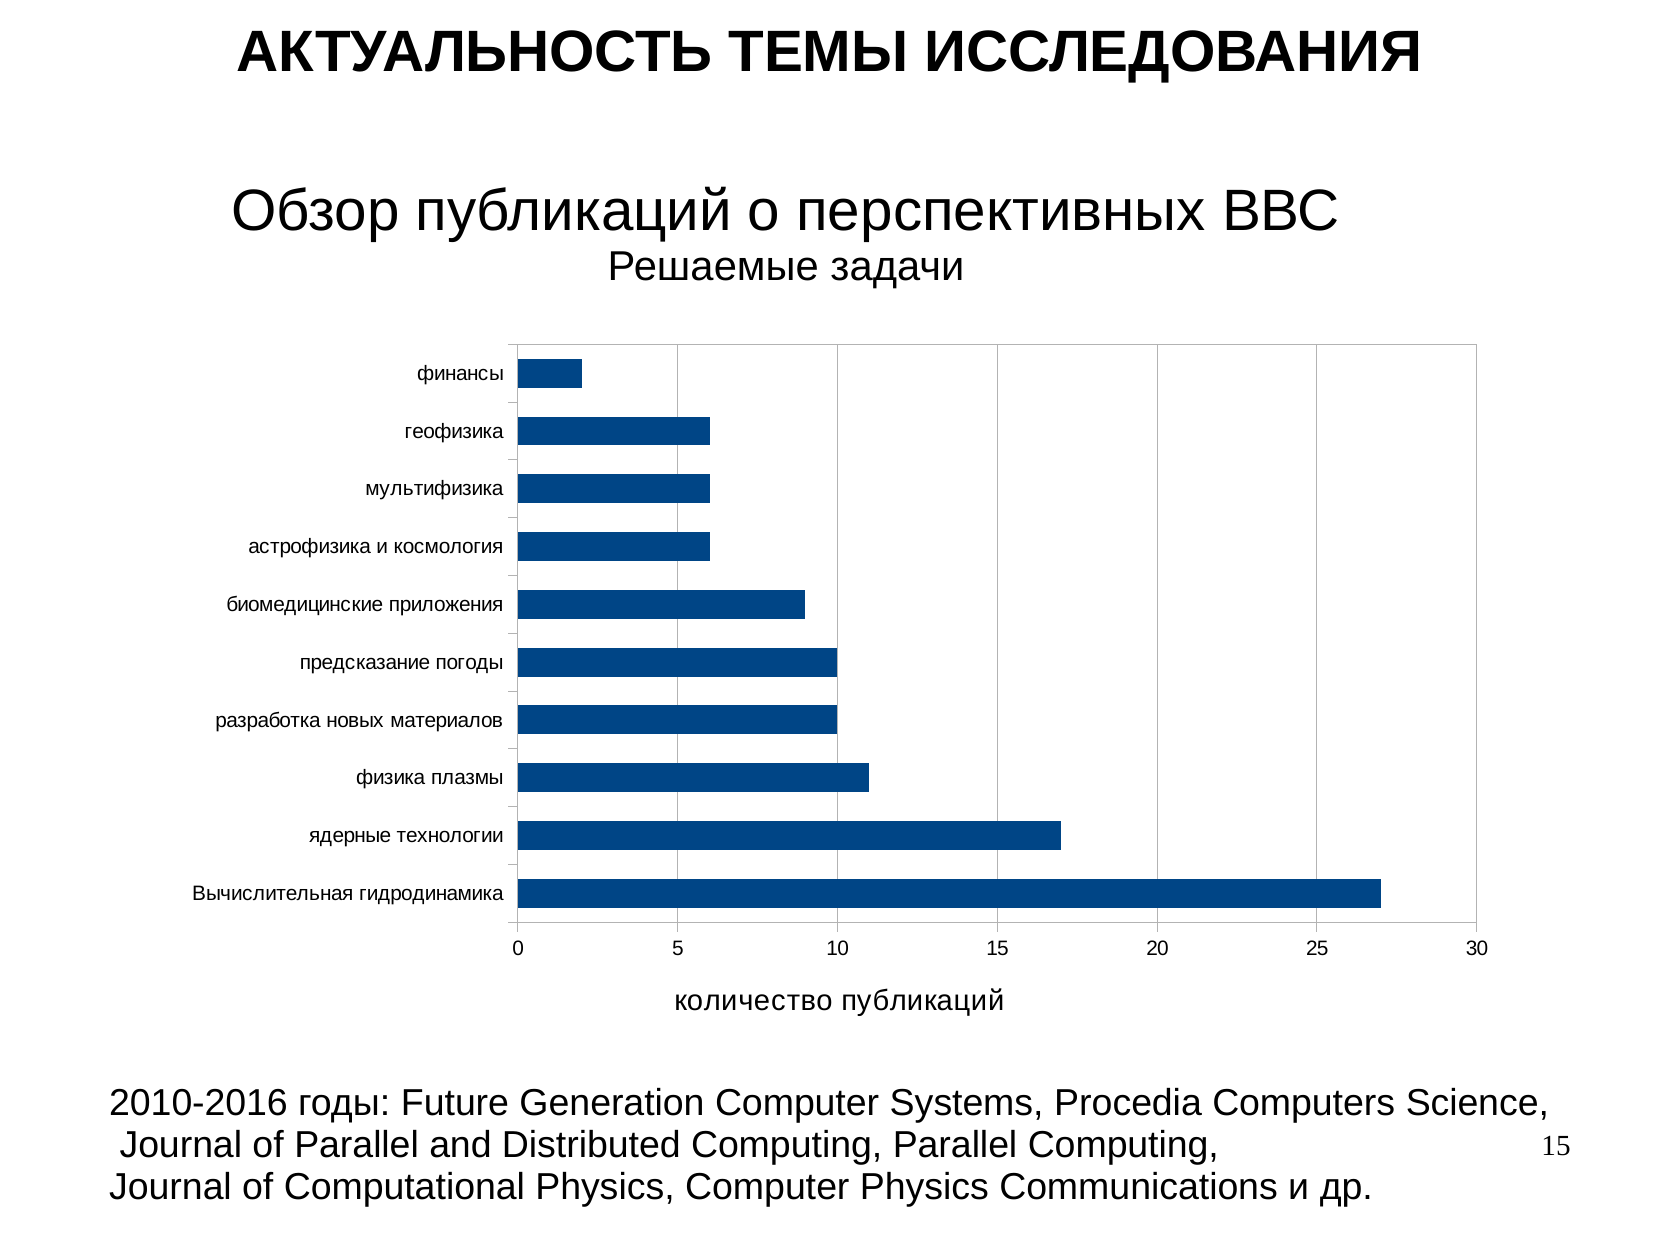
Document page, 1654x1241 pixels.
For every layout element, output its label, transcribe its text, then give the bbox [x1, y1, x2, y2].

chart [165, 330, 1515, 1051]
title Обзор публикаций о перспективных ВВС Решаемые задачи [41, 160, 1531, 307]
text_box АКТУАЛЬНОСТЬ ТЕМЫ ИССЛЕДОВАНИЯ [0, 0, 1654, 154]
text_box 2010-2016 годы: Future Generation Computer Systems, Procedia Computers Science, Journal of Parallel and Distributed Computing, Parallel Computing, Journal of Computational Physics, Computer Physics Communications и др. [94, 1074, 1565, 1216]
